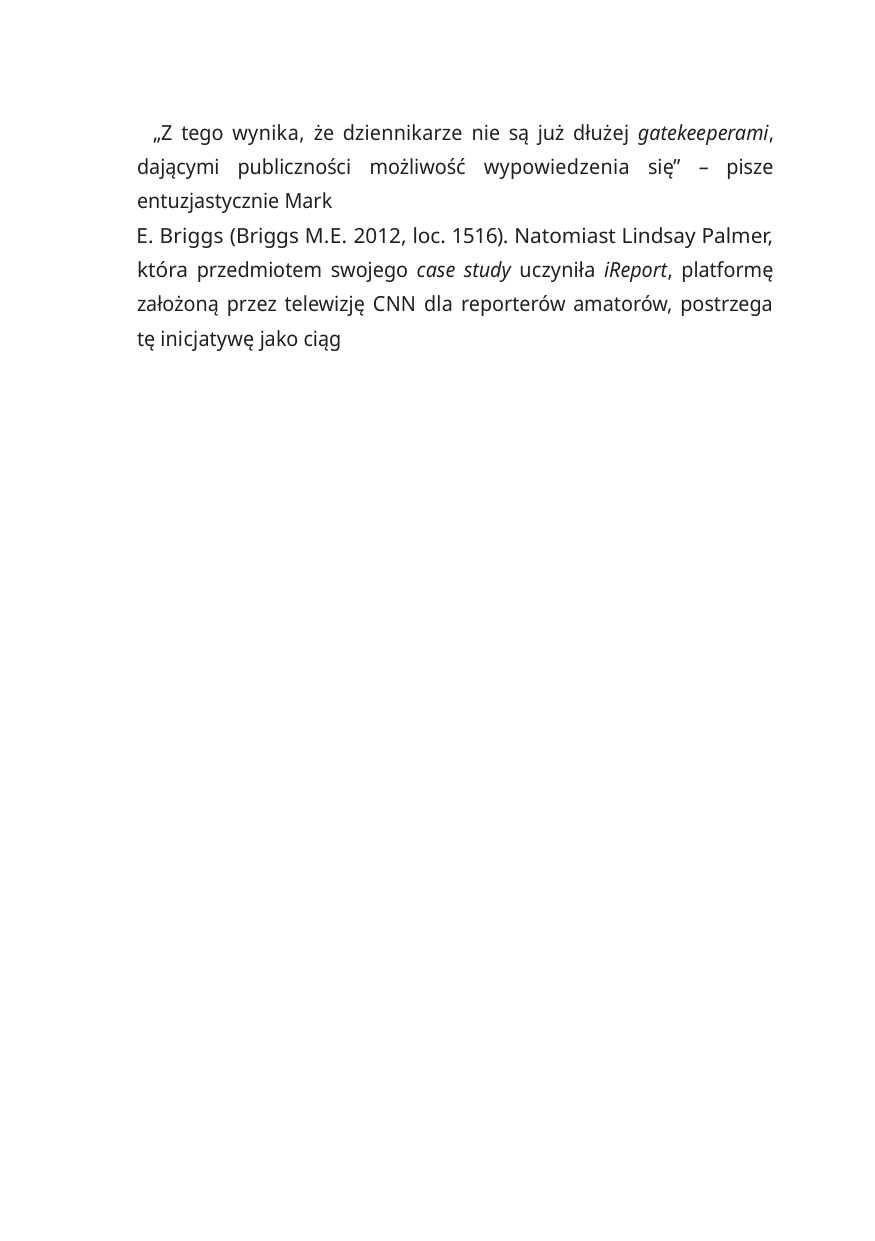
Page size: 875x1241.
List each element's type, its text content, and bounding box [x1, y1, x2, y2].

text „Z tego wynika, że dziennikarze nie są już dłużej gatekeeperami, dającymi publiczności możliwość wypowiedzenia się” – pisze entuzjastycznie Mark [137, 118, 774, 215]
list Briggs (Briggs M.E. 2012, loc. 1516). Natomiast Lindsay Palmer, która przedmiotem swojego case study uczyniła iReport, platformę założoną przez telewizję CNN dla reporterów amatorów, postrzega tę inicjatywę jako ciąg [136, 221, 773, 352]
